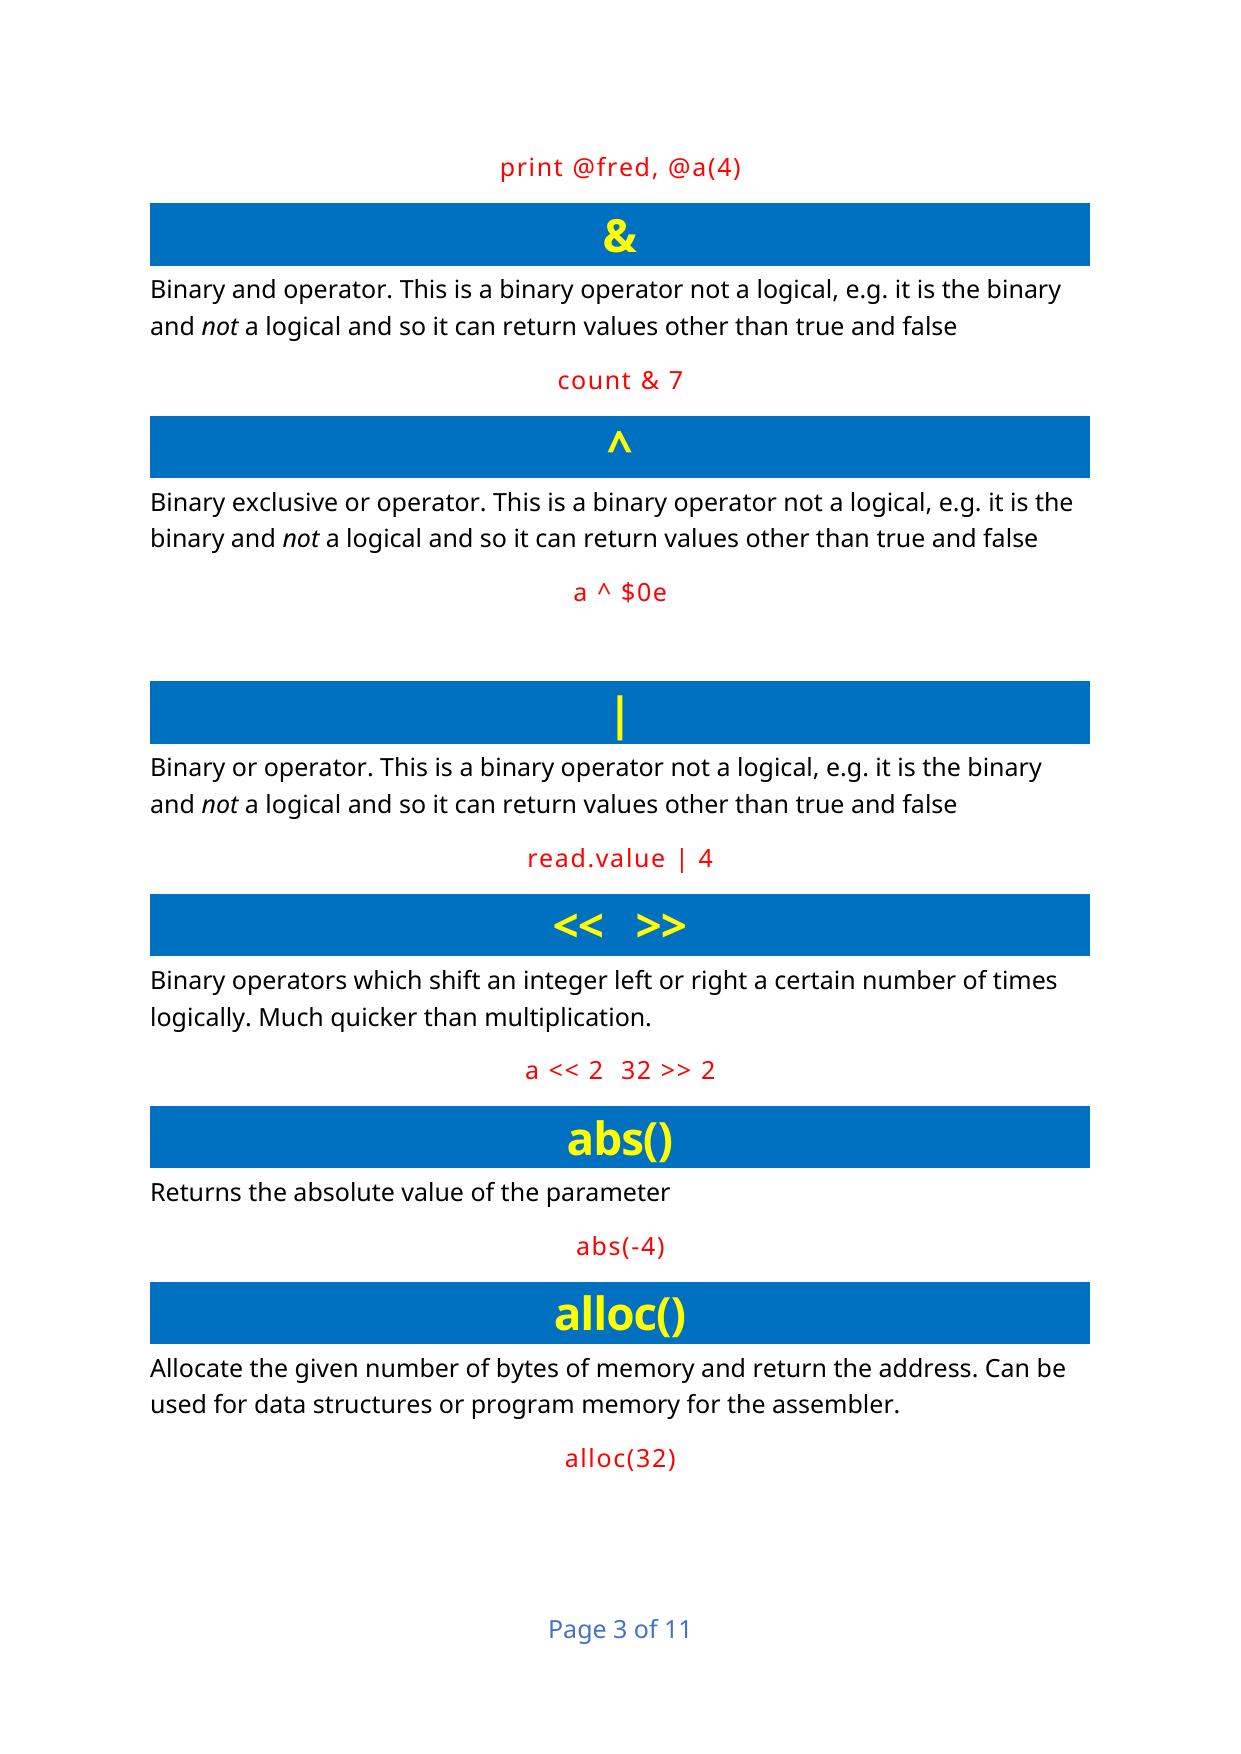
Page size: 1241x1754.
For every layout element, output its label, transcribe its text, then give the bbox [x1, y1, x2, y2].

text Binary operators which shift an integer left or right a certain number of times logically. Much quicker than multiplication. [150, 962, 1090, 1033]
subtitle print @fred, @a(4) [150, 150, 1090, 184]
text Allocate the given number of bytes of memory and return the address. Can be used for data structures or program memory for the assembler. [150, 1350, 1090, 1421]
text Returns the absolute value of the parameter [150, 1175, 1090, 1209]
subtitle alloc(32) [150, 1440, 1090, 1474]
subtitle A ^ $0E [150, 574, 1090, 609]
title | [150, 681, 1090, 744]
title & [150, 203, 1090, 266]
subtitle read.value | 4 [150, 840, 1090, 874]
text Binary exclusive or operator. This is a binary operator not a logical, e.g. it is the binary and not a logical and so it can return values other than true and false [150, 484, 1090, 555]
subtitle A << 2 32 >> 2 [150, 1053, 1090, 1087]
subtitle abs(-4) [150, 1228, 1090, 1262]
title abs() [150, 1106, 1090, 1168]
title << >> [150, 894, 1090, 956]
text Binary or operator. This is a binary operator not a logical, e.g. it is the binary and not a logical and so it can return values other than true and false [150, 750, 1090, 821]
text Binary and operator. This is a binary operator not a logical, e.g. it is the binary and not a logical and so it can return values other than true and false [150, 272, 1090, 343]
title ^ [150, 416, 1090, 478]
title alloc() [150, 1282, 1090, 1344]
subtitle count & 7 [150, 362, 1090, 396]
